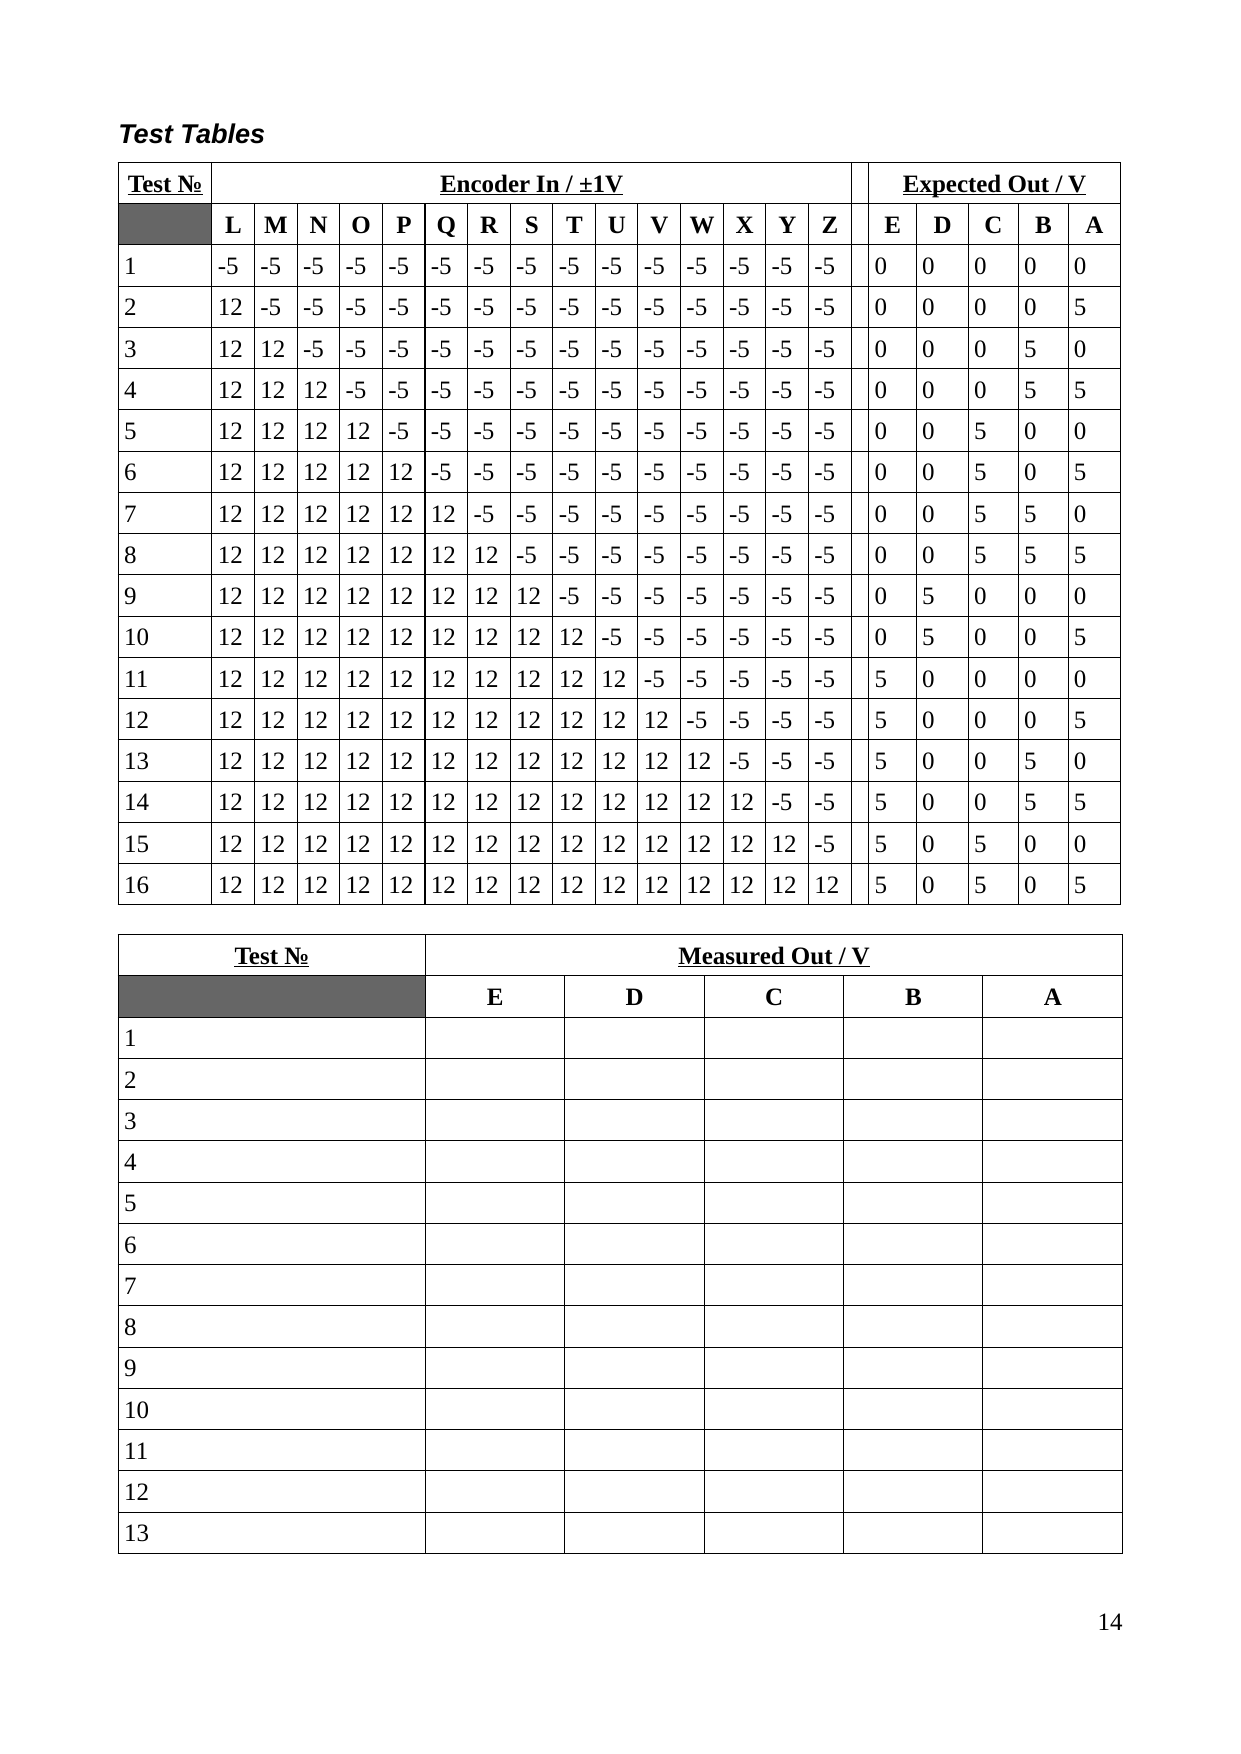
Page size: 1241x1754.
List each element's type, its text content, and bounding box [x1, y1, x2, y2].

table_cell N [298, 204, 339, 244]
table_cell W [681, 204, 723, 244]
table_cell 12 [553, 658, 595, 698]
table_cell 12 [468, 864, 510, 904]
table_cell -5 [809, 369, 851, 409]
table_cell 12 [468, 823, 510, 863]
table_cell Y [766, 204, 808, 244]
table_cell [852, 204, 868, 244]
table_cell -5 [383, 369, 424, 409]
table_cell 12 [212, 864, 254, 904]
table_cell -5 [468, 287, 510, 327]
table_cell 0 [917, 493, 968, 533]
table_cell -5 [553, 287, 595, 327]
table_cell 12 [468, 658, 510, 698]
table_cell 0 [969, 575, 1018, 616]
table_header Measured Out / V [426, 935, 1122, 975]
table_cell 12 [212, 452, 254, 492]
table_cell 4 [119, 369, 211, 409]
table_cell [852, 245, 868, 286]
table_cell 12 [255, 617, 297, 657]
table_cell [852, 864, 868, 904]
table_cell 12 [298, 740, 339, 781]
table_cell 0 [1019, 823, 1068, 863]
table_cell [426, 1224, 564, 1264]
table_cell -5 [724, 493, 765, 533]
table_cell -5 [596, 493, 637, 533]
table_cell 12 [383, 740, 424, 781]
table_cell -5 [426, 245, 467, 286]
table_cell 0 [969, 617, 1018, 657]
table_cell 12 [638, 864, 680, 904]
table_cell -5 [724, 534, 765, 574]
table_cell -5 [681, 493, 723, 533]
table_cell -5 [809, 245, 851, 286]
table_cell 0 [1019, 699, 1068, 739]
table_cell 3 [119, 328, 211, 368]
table_cell 0 [869, 534, 916, 574]
table_cell -5 [596, 245, 637, 286]
table_cell 12 [298, 452, 339, 492]
table_cell 5 [1019, 534, 1068, 574]
table_cell 5 [1069, 782, 1120, 822]
table_cell 12 [511, 617, 552, 657]
table_cell C [705, 976, 843, 1017]
table_cell 12 [340, 823, 382, 863]
table_cell [705, 1306, 843, 1347]
table_cell 13 [119, 740, 211, 781]
table_cell 12 [766, 823, 808, 863]
table_cell 0 [917, 369, 968, 409]
table_cell 12 [212, 740, 254, 781]
table_cell 12 [468, 534, 510, 574]
table_cell 12 [212, 575, 254, 616]
table_cell -5 [724, 699, 765, 739]
table_cell 12 [298, 369, 339, 409]
table_cell -5 [468, 493, 510, 533]
table_cell 12 [255, 410, 297, 451]
table_cell 12 [511, 864, 552, 904]
table_cell -5 [638, 493, 680, 533]
table_cell -5 [553, 575, 595, 616]
table_cell 5 [869, 782, 916, 822]
table_cell 6 [119, 452, 211, 492]
table_cell 5 [1069, 369, 1120, 409]
table_cell 12 [255, 782, 297, 822]
table_cell 12 [426, 575, 467, 616]
table_cell [852, 740, 868, 781]
table_cell -5 [766, 575, 808, 616]
table_cell [844, 1513, 982, 1553]
table_cell 12 [298, 823, 339, 863]
table_cell -5 [724, 369, 765, 409]
table_cell -5 [809, 493, 851, 533]
table_cell 5 [119, 410, 211, 451]
table_cell 0 [869, 287, 916, 327]
table_cell 12 [298, 617, 339, 657]
table_cell [565, 1141, 704, 1182]
table_cell 12 [468, 617, 510, 657]
table_cell O [340, 204, 382, 244]
table_cell 0 [1019, 245, 1068, 286]
table_cell 12 [681, 823, 723, 863]
table_cell 5 [917, 575, 968, 616]
table_cell 0 [1069, 410, 1120, 451]
table_cell 0 [1069, 245, 1120, 286]
table_cell -5 [638, 575, 680, 616]
table_cell -5 [596, 328, 637, 368]
table_cell -5 [809, 287, 851, 327]
table_cell 12 [383, 823, 424, 863]
table_cell 12 [340, 782, 382, 822]
table_cell -5 [766, 740, 808, 781]
table_cell [852, 699, 868, 739]
table_cell -5 [511, 493, 552, 533]
table_cell -5 [298, 328, 339, 368]
table_cell -5 [383, 410, 424, 451]
table_cell -5 [255, 287, 297, 327]
table_cell 12 [724, 864, 765, 904]
table_cell [565, 1059, 704, 1099]
table_cell [844, 1100, 982, 1140]
table_cell -5 [766, 699, 808, 739]
table_cell -5 [511, 369, 552, 409]
table_cell 12 [638, 823, 680, 863]
table_cell 12 [426, 823, 467, 863]
table_cell 5 [969, 864, 1018, 904]
table_cell 5 [869, 864, 916, 904]
table_cell -5 [809, 740, 851, 781]
table_cell [983, 1183, 1122, 1223]
table_cell -5 [766, 245, 808, 286]
table_cell 12 [340, 617, 382, 657]
table_cell [844, 1018, 982, 1058]
table_cell 12 [255, 328, 297, 368]
table_cell 12 [255, 369, 297, 409]
table_cell 12 [426, 493, 467, 533]
table_cell -5 [809, 617, 851, 657]
table_cell 12 [298, 699, 339, 739]
table_cell 12 [119, 1471, 425, 1512]
table_cell 0 [917, 782, 968, 822]
table_cell -5 [766, 452, 808, 492]
table_cell [705, 1513, 843, 1553]
table_cell V [638, 204, 680, 244]
table_cell -5 [638, 369, 680, 409]
table_cell 12 [596, 823, 637, 863]
table_cell 0 [1019, 617, 1068, 657]
table_cell [852, 782, 868, 822]
table_cell 12 [511, 740, 552, 781]
table_cell -5 [426, 410, 467, 451]
table_cell 5 [1069, 864, 1120, 904]
table_cell 5 [1019, 782, 1068, 822]
table_cell 0 [1069, 823, 1120, 863]
table_cell 5 [1019, 493, 1068, 533]
table_cell [852, 658, 868, 698]
table_cell -5 [340, 369, 382, 409]
table_cell -5 [511, 287, 552, 327]
table_cell [983, 1306, 1122, 1347]
table_cell 12 [119, 699, 211, 739]
table_cell 12 [596, 782, 637, 822]
table_cell [844, 1306, 982, 1347]
table_cell 5 [869, 823, 916, 863]
table_cell [844, 1183, 982, 1223]
table_cell [983, 1348, 1122, 1388]
table_cell Z [809, 204, 851, 244]
table_cell -5 [553, 328, 595, 368]
table_cell [983, 1141, 1122, 1182]
table_cell -5 [809, 452, 851, 492]
table_cell 10 [119, 617, 211, 657]
table_cell [844, 1389, 982, 1429]
table_cell -5 [596, 575, 637, 616]
table_cell 3 [119, 1100, 425, 1140]
table_cell -5 [809, 534, 851, 574]
table_cell 12 [596, 658, 637, 698]
table_cell 12 [426, 658, 467, 698]
table_cell 12 [340, 575, 382, 616]
table_cell D [565, 976, 704, 1017]
table_cell [426, 1471, 564, 1512]
table_cell -5 [340, 245, 382, 286]
table_cell 0 [917, 410, 968, 451]
table_cell -5 [724, 452, 765, 492]
table_cell 0 [1019, 864, 1068, 904]
table_cell 9 [119, 575, 211, 616]
table_cell 12 [212, 534, 254, 574]
table_cell 12 [638, 699, 680, 739]
table_cell -5 [766, 658, 808, 698]
table_cell [983, 1389, 1122, 1429]
table_cell 0 [917, 245, 968, 286]
table_cell 5 [869, 658, 916, 698]
table_cell 12 [724, 823, 765, 863]
table_cell 12 [340, 740, 382, 781]
table_cell 1 [119, 1018, 425, 1058]
table_cell -5 [638, 658, 680, 698]
table_cell [852, 369, 868, 409]
table_cell -5 [298, 287, 339, 327]
table_cell T [553, 204, 595, 244]
table_cell [565, 1471, 704, 1512]
table_cell -5 [596, 369, 637, 409]
table_cell [852, 823, 868, 863]
table_cell [565, 1513, 704, 1553]
table_cell 12 [468, 699, 510, 739]
table_cell -5 [383, 245, 424, 286]
table_cell [844, 1224, 982, 1264]
table_cell A [983, 976, 1122, 1017]
table_cell 0 [869, 575, 916, 616]
table_cell -5 [766, 782, 808, 822]
table_cell -5 [724, 410, 765, 451]
table_cell 8 [119, 1306, 425, 1347]
table_cell -5 [553, 493, 595, 533]
table_cell [705, 1430, 843, 1470]
table_cell [844, 1471, 982, 1512]
table_cell 0 [917, 534, 968, 574]
table_cell -5 [809, 782, 851, 822]
table_cell -5 [809, 575, 851, 616]
table_cell -5 [596, 410, 637, 451]
table_cell [426, 1348, 564, 1388]
table_cell [426, 1183, 564, 1223]
table_cell U [596, 204, 637, 244]
table_cell 8 [119, 534, 211, 574]
table_cell -5 [724, 287, 765, 327]
table_cell [983, 1471, 1122, 1512]
table_cell 12 [212, 782, 254, 822]
table_cell 0 [1069, 328, 1120, 368]
table_cell 12 [383, 452, 424, 492]
table_cell 12 [553, 823, 595, 863]
table_cell E [426, 976, 564, 1017]
table_cell 12 [681, 782, 723, 822]
table_cell 0 [1069, 493, 1120, 533]
table_cell -5 [596, 452, 637, 492]
table_cell [565, 1100, 704, 1140]
table_cell [565, 1224, 704, 1264]
table_cell 0 [917, 452, 968, 492]
table_cell -5 [298, 245, 339, 286]
table_cell 0 [869, 452, 916, 492]
table_cell -5 [638, 245, 680, 286]
table_cell 0 [969, 287, 1018, 327]
table_cell 12 [553, 699, 595, 739]
table_cell 12 [340, 534, 382, 574]
table_cell 12 [298, 534, 339, 574]
table_cell -5 [212, 245, 254, 286]
table_cell 0 [969, 328, 1018, 368]
table_cell -5 [638, 287, 680, 327]
table_cell -5 [766, 287, 808, 327]
table_cell 0 [1069, 740, 1120, 781]
table_cell 12 [511, 782, 552, 822]
table_cell -5 [383, 328, 424, 368]
table_cell 5 [969, 534, 1018, 574]
table_cell -5 [511, 245, 552, 286]
table_cell -5 [511, 452, 552, 492]
table_cell 12 [511, 699, 552, 739]
table_cell -5 [809, 699, 851, 739]
table_cell 12 [298, 575, 339, 616]
table_cell 0 [917, 658, 968, 698]
table_cell 0 [1019, 452, 1068, 492]
table_cell 12 [255, 575, 297, 616]
table_cell 12 [212, 699, 254, 739]
table_cell -5 [468, 328, 510, 368]
table_cell 0 [1019, 287, 1068, 327]
table_cell -5 [681, 452, 723, 492]
table_cell -5 [766, 410, 808, 451]
table_cell 0 [1069, 575, 1120, 616]
table_cell 6 [119, 1224, 425, 1264]
table_cell B [1019, 204, 1068, 244]
table_cell 5 [869, 699, 916, 739]
table_cell A [1069, 204, 1120, 244]
table_cell -5 [426, 369, 467, 409]
table_cell 12 [340, 493, 382, 533]
table_cell 12 [298, 782, 339, 822]
table_cell 12 [255, 658, 297, 698]
table_cell -5 [340, 287, 382, 327]
table_cell -5 [553, 452, 595, 492]
table_cell -5 [638, 452, 680, 492]
table_cell [705, 1018, 843, 1058]
table_cell 12 [511, 658, 552, 698]
table_cell [426, 1513, 564, 1553]
table_cell -5 [681, 658, 723, 698]
table_cell -5 [809, 823, 851, 863]
table_cell [426, 1141, 564, 1182]
table_cell [844, 1265, 982, 1305]
table_cell -5 [681, 369, 723, 409]
table_cell [705, 1059, 843, 1099]
table_cell [844, 1141, 982, 1182]
table_cell -5 [724, 328, 765, 368]
table_cell 12 [298, 864, 339, 904]
table_cell [983, 1059, 1122, 1099]
table_cell 5 [1069, 287, 1120, 327]
table_cell 7 [119, 493, 211, 533]
table_cell 0 [969, 369, 1018, 409]
table_cell 5 [969, 452, 1018, 492]
table_cell -5 [681, 410, 723, 451]
table_cell 12 [383, 864, 424, 904]
table_cell -5 [681, 699, 723, 739]
table_cell E [869, 204, 916, 244]
table_cell R [468, 204, 510, 244]
table_cell [844, 1430, 982, 1470]
table_cell -5 [511, 534, 552, 574]
table_cell 12 [212, 287, 254, 327]
table_cell -5 [681, 617, 723, 657]
table_header Test № [119, 935, 425, 975]
table_cell M [255, 204, 297, 244]
table_cell 12 [383, 575, 424, 616]
table_cell [426, 1430, 564, 1470]
table_cell -5 [766, 328, 808, 368]
table_cell 12 [426, 699, 467, 739]
table_cell [565, 1018, 704, 1058]
table_cell 0 [869, 493, 916, 533]
table_cell 12 [298, 410, 339, 451]
table_cell 0 [869, 369, 916, 409]
table_cell 12 [340, 699, 382, 739]
table_cell 12 [511, 575, 552, 616]
table_header Expected Out / V [869, 163, 1120, 203]
table_cell -5 [766, 493, 808, 533]
table_cell -5 [724, 617, 765, 657]
table_cell -5 [596, 287, 637, 327]
table_cell [565, 1306, 704, 1347]
table_cell L [212, 204, 254, 244]
table_cell -5 [724, 245, 765, 286]
table_cell 0 [917, 287, 968, 327]
table_cell 5 [1019, 740, 1068, 781]
table_cell 12 [426, 740, 467, 781]
table_cell -5 [553, 369, 595, 409]
table_cell 10 [119, 1389, 425, 1429]
table_cell -5 [638, 410, 680, 451]
table_cell -5 [681, 328, 723, 368]
table_cell [426, 1018, 564, 1058]
table_cell 12 [340, 658, 382, 698]
table_cell -5 [681, 287, 723, 327]
table_cell 12 [212, 823, 254, 863]
table_cell -5 [596, 617, 637, 657]
table_cell 12 [212, 328, 254, 368]
table_cell -5 [766, 617, 808, 657]
table_cell 5 [869, 740, 916, 781]
table_cell 2 [119, 1059, 425, 1099]
table_cell 12 [426, 864, 467, 904]
table_cell -5 [426, 328, 467, 368]
table_cell 12 [255, 493, 297, 533]
table_cell 0 [969, 658, 1018, 698]
table_cell 0 [969, 740, 1018, 781]
table_cell 0 [969, 782, 1018, 822]
table_cell X [724, 204, 765, 244]
table_cell 9 [119, 1348, 425, 1388]
table_cell [844, 1059, 982, 1099]
table_cell 12 [212, 493, 254, 533]
table_cell 12 [255, 740, 297, 781]
table_cell [852, 617, 868, 657]
table_cell [426, 1306, 564, 1347]
table_cell -5 [809, 658, 851, 698]
table_cell -5 [426, 452, 467, 492]
table_cell 11 [119, 1430, 425, 1470]
table_cell -5 [724, 575, 765, 616]
table_cell 0 [917, 740, 968, 781]
table_cell 12 [383, 782, 424, 822]
table_cell 0 [1069, 658, 1120, 698]
table_cell 12 [553, 864, 595, 904]
table_cell [983, 1265, 1122, 1305]
table_cell 5 [1069, 534, 1120, 574]
table_cell 12 [553, 740, 595, 781]
table_cell [852, 575, 868, 616]
table_cell [852, 328, 868, 368]
table_cell 12 [255, 534, 297, 574]
table_cell 12 [383, 617, 424, 657]
table_cell 12 [638, 740, 680, 781]
table_cell 12 [596, 699, 637, 739]
table_cell 12 [340, 864, 382, 904]
table_cell -5 [383, 287, 424, 327]
table_cell 5 [1069, 452, 1120, 492]
table_cell 0 [917, 699, 968, 739]
table_cell -5 [511, 328, 552, 368]
table_cell -5 [553, 534, 595, 574]
table_cell [119, 204, 211, 244]
table_cell 0 [869, 410, 916, 451]
table_cell -5 [468, 369, 510, 409]
table_cell 0 [969, 699, 1018, 739]
table_cell 0 [869, 245, 916, 286]
table_cell 12 [212, 658, 254, 698]
table_cell 0 [917, 864, 968, 904]
table_cell 5 [969, 493, 1018, 533]
table_cell 16 [119, 864, 211, 904]
table_cell 12 [724, 782, 765, 822]
table_cell -5 [426, 287, 467, 327]
table_cell [852, 493, 868, 533]
table_cell S [511, 204, 552, 244]
table_cell -5 [468, 410, 510, 451]
table_cell -5 [553, 245, 595, 286]
table_cell D [917, 204, 968, 244]
table_cell -5 [809, 328, 851, 368]
table_cell 0 [869, 328, 916, 368]
subtitle Test Tables [118, 118, 1122, 149]
table_cell 2 [119, 287, 211, 327]
table_cell 12 [255, 864, 297, 904]
table_cell -5 [724, 658, 765, 698]
table_cell [852, 534, 868, 574]
table_cell -5 [638, 534, 680, 574]
table_cell 15 [119, 823, 211, 863]
table_cell [705, 1348, 843, 1388]
table_cell 12 [255, 823, 297, 863]
table_cell 12 [766, 864, 808, 904]
table_cell 4 [119, 1141, 425, 1182]
table_cell 12 [468, 782, 510, 822]
table_cell -5 [766, 369, 808, 409]
table_cell 12 [340, 410, 382, 451]
table_cell [565, 1348, 704, 1388]
table_cell 0 [917, 823, 968, 863]
table_cell 12 [681, 864, 723, 904]
table_cell 12 [298, 493, 339, 533]
table_cell 14 [119, 782, 211, 822]
table_cell 0 [969, 245, 1018, 286]
table_cell 0 [1019, 658, 1068, 698]
table_cell 0 [1019, 410, 1068, 451]
table_header Test № [119, 163, 211, 203]
table_cell [983, 1513, 1122, 1553]
table_cell 12 [511, 823, 552, 863]
table_cell Q [426, 204, 467, 244]
table_cell 5 [1019, 369, 1068, 409]
table_cell 12 [638, 782, 680, 822]
table_cell -5 [681, 245, 723, 286]
table_cell -5 [809, 410, 851, 451]
table_cell [983, 1018, 1122, 1058]
table_cell -5 [340, 328, 382, 368]
table_cell [565, 1430, 704, 1470]
table_cell [705, 1141, 843, 1182]
table_cell 12 [340, 452, 382, 492]
table_cell 12 [468, 575, 510, 616]
table_cell [565, 1183, 704, 1223]
table_cell [426, 1059, 564, 1099]
table_cell [852, 287, 868, 327]
table_cell 1 [119, 245, 211, 286]
table_cell 13 [119, 1513, 425, 1553]
table_cell 7 [119, 1265, 425, 1305]
table_cell -5 [468, 245, 510, 286]
table_cell 5 [119, 1183, 425, 1223]
table_cell B [844, 976, 982, 1017]
table_cell 12 [553, 782, 595, 822]
table_cell [983, 1224, 1122, 1264]
table_cell 12 [298, 658, 339, 698]
table_cell -5 [681, 575, 723, 616]
table_cell [705, 1100, 843, 1140]
table_cell 5 [969, 823, 1018, 863]
table_cell 12 [212, 617, 254, 657]
table_cell 12 [383, 534, 424, 574]
table_cell 5 [1069, 617, 1120, 657]
table_cell [844, 1348, 982, 1388]
table_cell 12 [426, 534, 467, 574]
table_cell 12 [809, 864, 851, 904]
table_header [852, 163, 868, 203]
table_cell 12 [468, 740, 510, 781]
table_cell 12 [596, 740, 637, 781]
table_cell 11 [119, 658, 211, 698]
table_cell -5 [511, 410, 552, 451]
table_cell 12 [212, 410, 254, 451]
table_cell [119, 976, 425, 1017]
table_cell -5 [638, 617, 680, 657]
table_cell 0 [869, 617, 916, 657]
table_cell -5 [638, 328, 680, 368]
table_cell [426, 1100, 564, 1140]
table_cell 5 [1019, 328, 1068, 368]
table_cell -5 [766, 534, 808, 574]
table_cell [705, 1265, 843, 1305]
table_cell -5 [255, 245, 297, 286]
table_cell 12 [383, 658, 424, 698]
table_cell [705, 1471, 843, 1512]
table_cell 12 [681, 740, 723, 781]
table_cell [565, 1265, 704, 1305]
table_cell 12 [426, 617, 467, 657]
table_cell 12 [255, 699, 297, 739]
table_cell 5 [917, 617, 968, 657]
table_cell 5 [969, 410, 1018, 451]
table_header Encoder In / ±1V [212, 163, 851, 203]
table_cell [705, 1224, 843, 1264]
table_cell [565, 1389, 704, 1429]
table_cell 12 [383, 493, 424, 533]
table_cell [426, 1265, 564, 1305]
table_cell -5 [553, 410, 595, 451]
table_cell [426, 1389, 564, 1429]
table_cell [983, 1430, 1122, 1470]
table_cell 12 [255, 452, 297, 492]
table_cell 5 [1069, 699, 1120, 739]
table_cell [852, 452, 868, 492]
table_cell 12 [426, 782, 467, 822]
table_cell C [969, 204, 1018, 244]
table_cell 0 [1019, 575, 1068, 616]
table_cell -5 [596, 534, 637, 574]
table_cell 12 [553, 617, 595, 657]
table_cell 0 [917, 328, 968, 368]
table_cell 12 [383, 699, 424, 739]
table_cell -5 [724, 740, 765, 781]
table_cell [852, 410, 868, 451]
table_cell [705, 1183, 843, 1223]
table_cell [983, 1100, 1122, 1140]
table_cell 12 [212, 369, 254, 409]
table_cell [705, 1389, 843, 1429]
table_cell -5 [468, 452, 510, 492]
table_cell -5 [681, 534, 723, 574]
table_cell P [383, 204, 424, 244]
table_cell 12 [596, 864, 637, 904]
